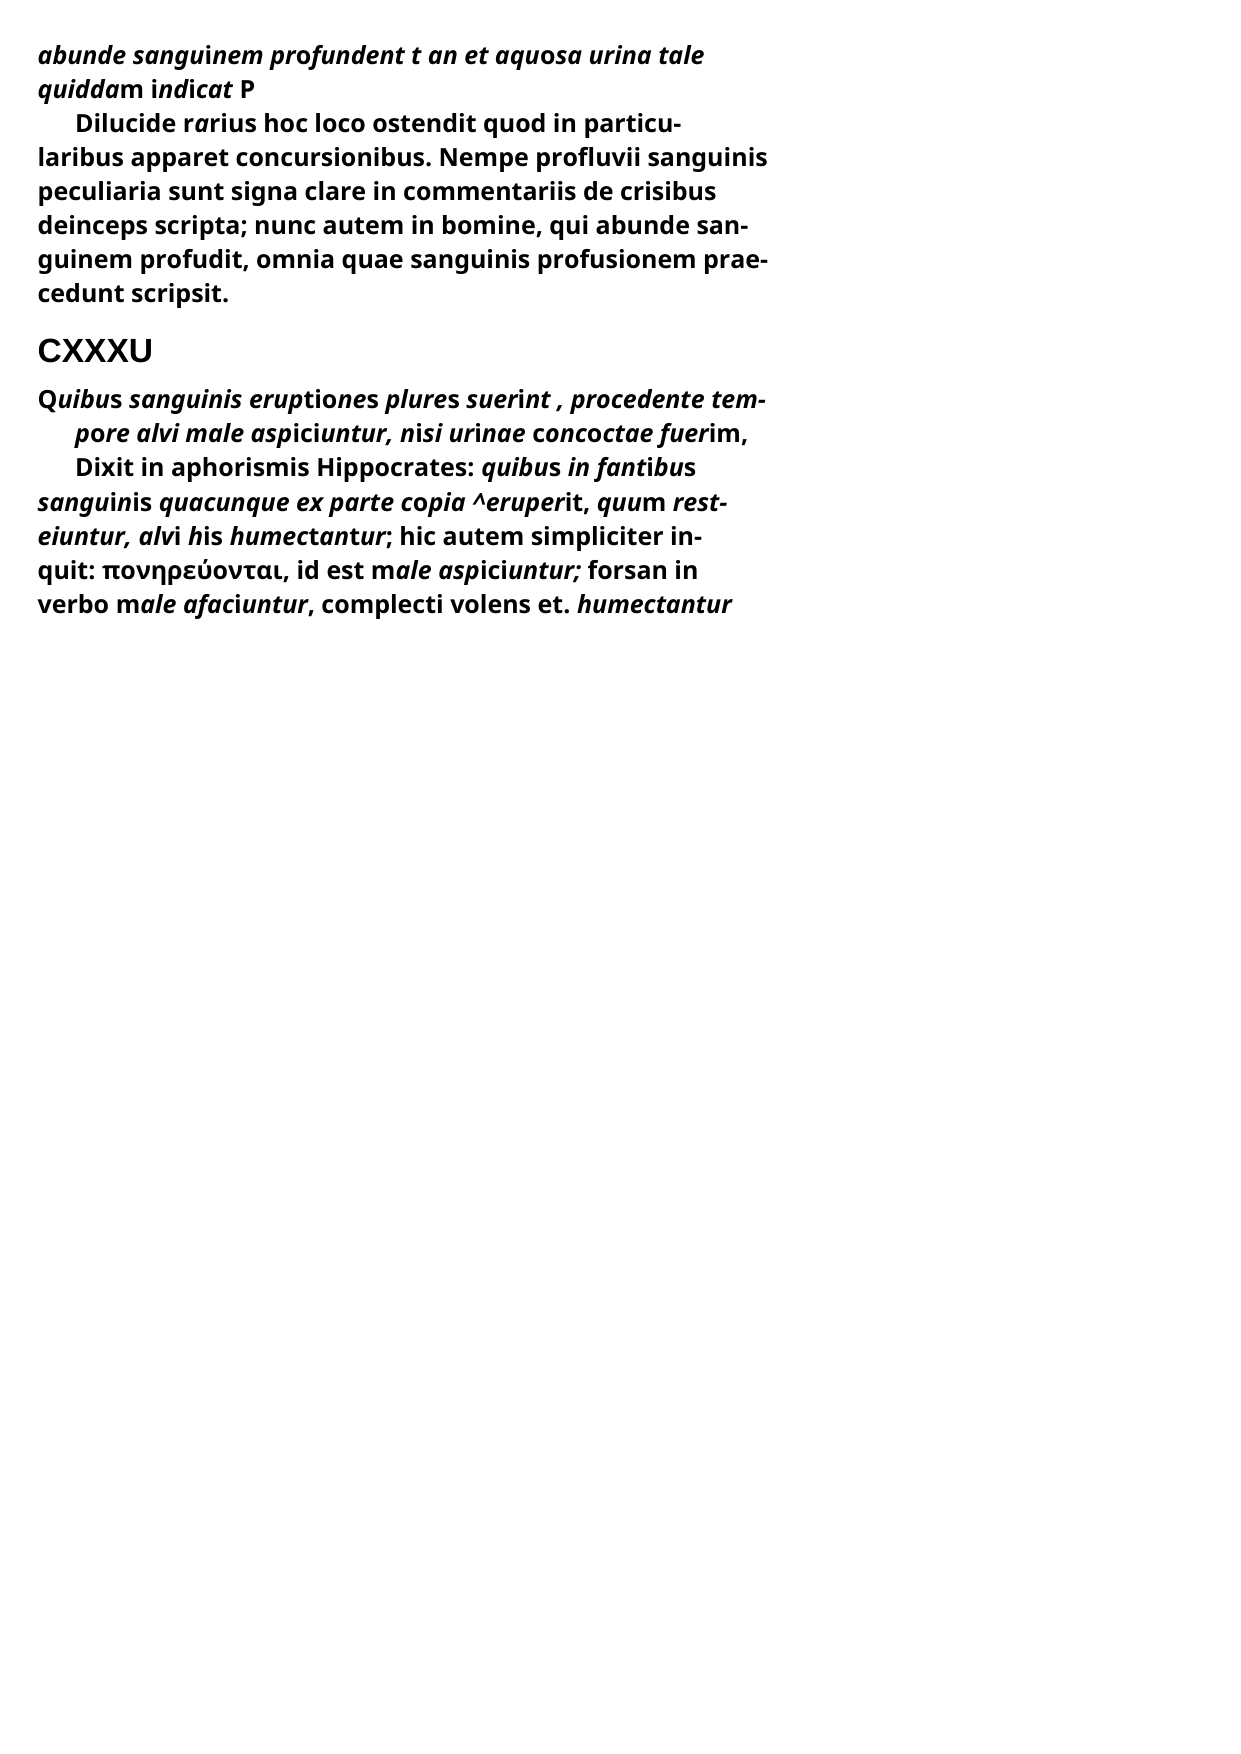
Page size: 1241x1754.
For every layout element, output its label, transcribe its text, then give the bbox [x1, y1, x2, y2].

text Quibus sanguinis eruptiones plures suerint , procedente tem- pore alvi male aspiciuntur, nisi urinae concoctae fuerim, [37, 382, 1203, 450]
text Dilucide rarius hoc loco ostendit quod in particu- laribus apparet concursionibus. Nempe profluvii sanguinis peculiaria sunt signa clare in commentariis de crisibus deinceps scripta; nunc autem in bomine, qui abunde san- guinem profudit, omnia quae sanguinis profusionem prae- cedunt scripsit. [37, 106, 1203, 310]
text abunde sanguinem profundent t an et aquosa urina tale quiddam indicat P [37, 37, 1203, 106]
text Dixit in aphorismis Hippocrates: quibus in fantibus sanguinis quacunque ex parte copia ^eruperit, quum rest- eiuntur, alvi his humectantur; hic autem simpliciter in- quit: πονηρεύονται, id est male aspiciuntur; forsan in verbo male afaciuntur, complecti volens et. humectantur [37, 450, 1203, 620]
subtitle CXXXU [37, 331, 1203, 369]
